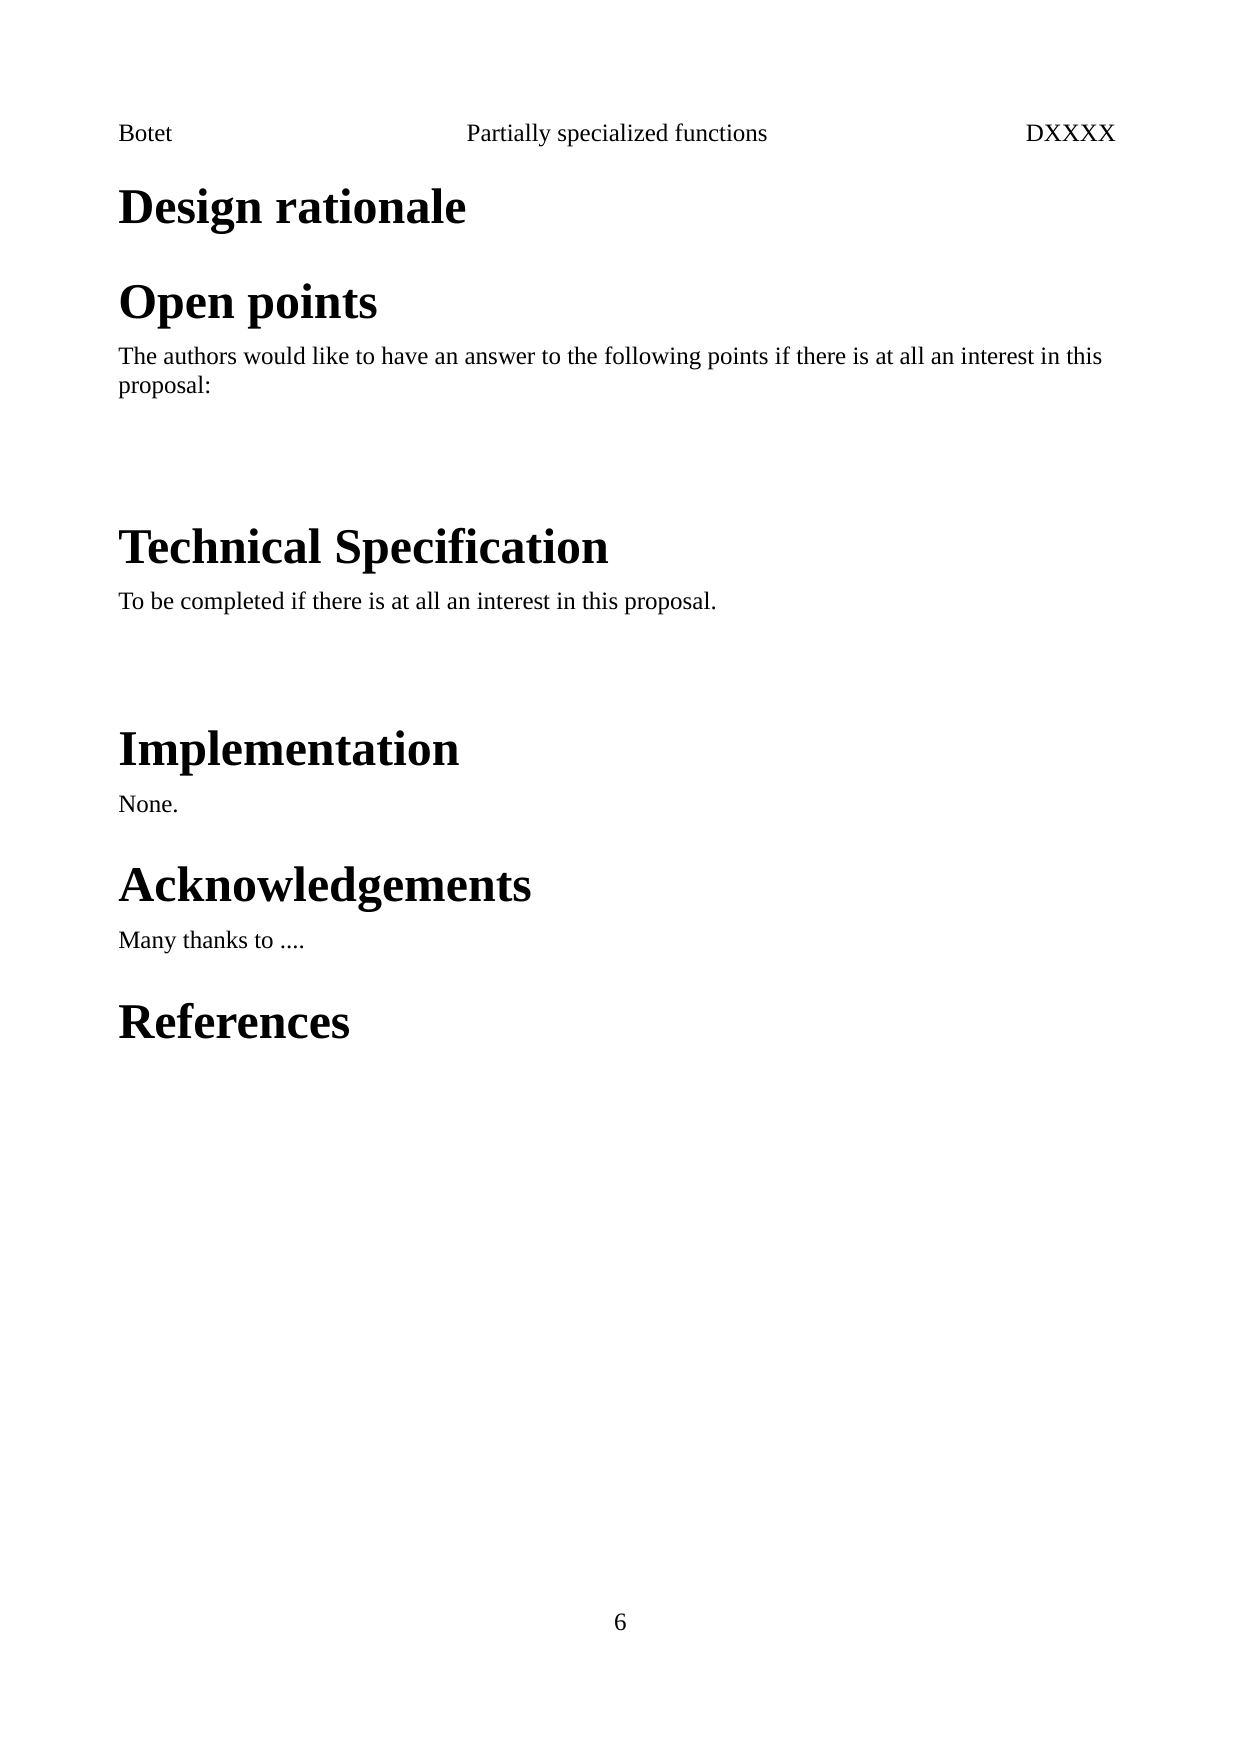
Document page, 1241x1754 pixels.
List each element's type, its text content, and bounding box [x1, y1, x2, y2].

text The authors would like to have an answer to the following points if there is at all an interest in this proposal: [118, 341, 1122, 399]
text None. [118, 789, 1122, 818]
subtitle Implementation [118, 719, 1122, 776]
text To be completed if there is at all an interest in this proposal. [118, 586, 1122, 615]
subtitle Open points [118, 271, 1122, 329]
subtitle References [118, 991, 1122, 1049]
subtitle Design rationale [118, 176, 1122, 234]
text Many thanks to .... [118, 925, 1122, 954]
subtitle Technical Specification [118, 516, 1122, 574]
subtitle Acknowledgements [118, 855, 1122, 913]
